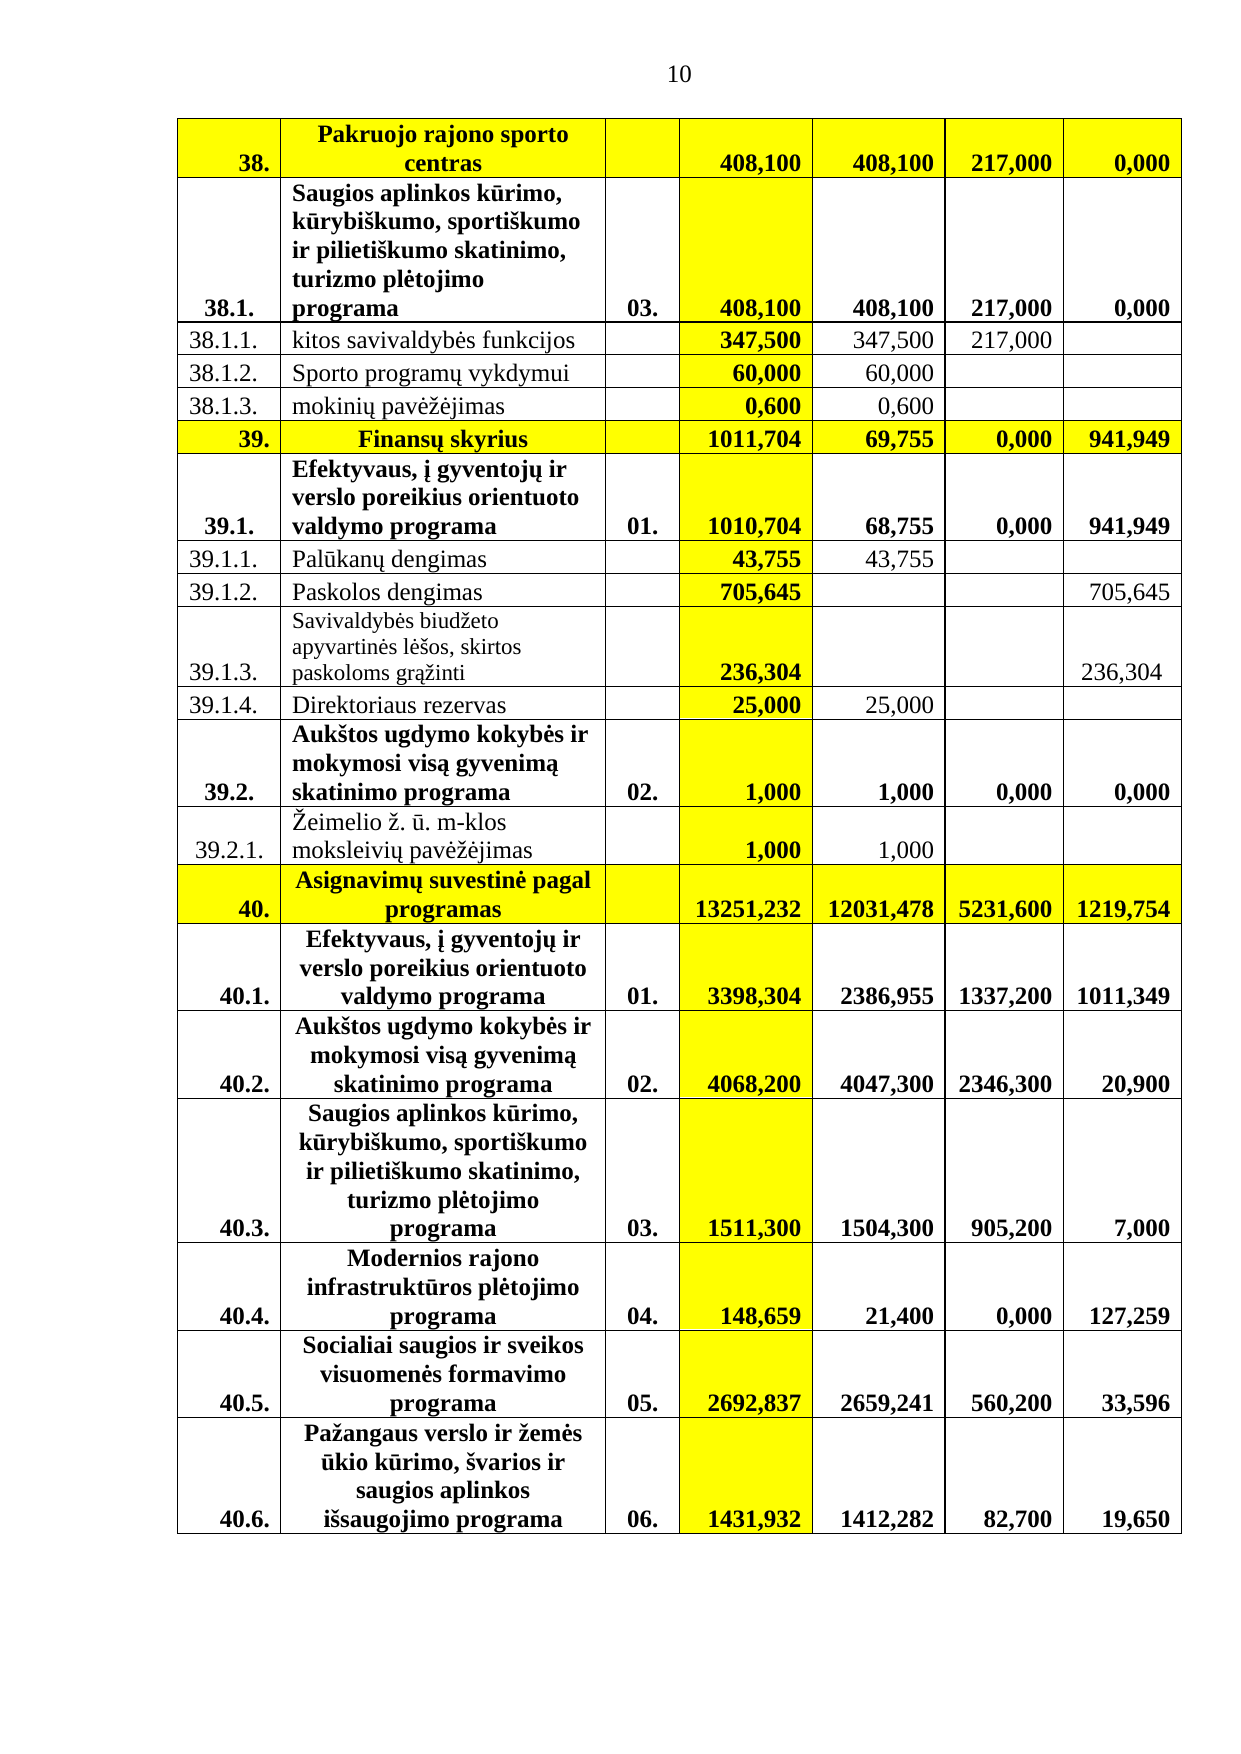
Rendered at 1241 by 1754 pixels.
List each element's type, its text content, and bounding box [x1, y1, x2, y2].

table_cell 12031,478 [813, 865, 944, 923]
table_cell 40. [178, 865, 280, 923]
table_cell 2346,300 [946, 1011, 1063, 1097]
table_cell 1511,300 [680, 1099, 812, 1242]
table_cell 127,259 [1064, 1243, 1181, 1329]
table_cell 38. [178, 119, 280, 177]
table_cell Saugios aplinkos kūrimo, kūrybiškumo, sportiškumo ir pilietiškumo skatinimo, turizmo plėtojimo programa [281, 178, 605, 321]
table_cell 0,600 [680, 388, 812, 420]
table_cell 705,645 [1064, 574, 1181, 606]
table_cell 941,949 [1064, 454, 1181, 540]
table_cell [946, 541, 1063, 573]
table_cell 20,900 [1064, 1011, 1181, 1097]
table_cell Aukštos ugdymo kokybės ir mokymosi visą gyvenimą skatinimo programa [281, 720, 605, 806]
table_cell 2386,955 [813, 924, 944, 1010]
table_cell Asignavimų suvestinė pagal programas [281, 865, 605, 923]
table_cell 0,000 [946, 720, 1063, 806]
table_cell 43,755 [813, 541, 944, 573]
table_cell 40.6. [178, 1418, 280, 1533]
table_cell 39.1. [178, 454, 280, 540]
table_cell 39.2. [178, 720, 280, 806]
table_cell 1011,704 [680, 421, 812, 453]
table_cell 1337,200 [946, 924, 1063, 1010]
table_cell Palūkanų dengimas [281, 541, 605, 573]
table_cell 1010,704 [680, 454, 812, 540]
table_cell 38.1.2. [178, 355, 280, 387]
table_cell 2659,241 [813, 1331, 944, 1417]
table_cell 19,650 [1064, 1418, 1181, 1533]
table_cell 1,000 [680, 720, 812, 806]
table_cell 13251,232 [680, 865, 812, 923]
table_cell 03. [606, 178, 679, 321]
table_cell [606, 355, 679, 387]
table_cell [606, 421, 679, 453]
table_cell 02. [606, 720, 679, 806]
table_cell 7,000 [1064, 1099, 1181, 1242]
table_cell [606, 574, 679, 606]
table_cell 38.1.1. [178, 323, 280, 354]
table_cell [1064, 355, 1181, 387]
table_cell 1011,349 [1064, 924, 1181, 1010]
table_cell Sporto programų vykdymui [281, 355, 605, 387]
table_cell Pažangaus verslo ir žemės ūkio kūrimo, švarios ir saugios aplinkos išsaugojimo programa [281, 1418, 605, 1533]
table_cell 0,000 [1064, 119, 1181, 177]
table_cell Savivaldybės biudžeto apyvartinės lėšos, skirtos paskoloms grąžinti [281, 607, 605, 686]
table_cell [946, 687, 1063, 718]
table_cell 1219,754 [1064, 865, 1181, 923]
table_cell 03. [606, 1099, 679, 1242]
table_cell 68,755 [813, 454, 944, 540]
table_cell Finansų skyrius [281, 421, 605, 453]
table_cell 05. [606, 1331, 679, 1417]
table_cell 1,000 [813, 807, 944, 864]
table_cell 01. [606, 454, 679, 540]
table_cell 60,000 [680, 355, 812, 387]
table_cell 4068,200 [680, 1011, 812, 1097]
table_cell [813, 607, 944, 686]
table_cell 236,304 [680, 607, 812, 686]
table_cell 06. [606, 1418, 679, 1533]
table_cell 347,500 [680, 323, 812, 354]
table_cell Direktoriaus rezervas [281, 687, 605, 718]
table_cell 40.4. [178, 1243, 280, 1329]
table_cell 408,100 [680, 119, 812, 177]
table_cell mokinių pavėžėjimas [281, 388, 605, 420]
table_cell Paskolos dengimas [281, 574, 605, 606]
table_cell Efektyvaus, į gyventojų ir verslo poreikius orientuoto valdymo programa [281, 454, 605, 540]
table_cell 1,000 [813, 720, 944, 806]
table_cell 236,304 [1064, 607, 1181, 686]
table_cell [946, 574, 1063, 606]
table_cell 705,645 [680, 574, 812, 606]
table_cell [946, 355, 1063, 387]
table_cell 5231,600 [946, 865, 1063, 923]
table_cell 39.1.4. [178, 687, 280, 718]
table_cell [946, 607, 1063, 686]
table_cell 560,200 [946, 1331, 1063, 1417]
table_cell 25,000 [813, 687, 944, 718]
table_cell 408,100 [680, 178, 812, 321]
table_cell 0,000 [946, 421, 1063, 453]
table_cell 40.2. [178, 1011, 280, 1097]
table_cell [606, 388, 679, 420]
table_cell 408,100 [813, 178, 944, 321]
table_cell Aukštos ugdymo kokybės ir mokymosi visą gyvenimą skatinimo programa [281, 1011, 605, 1097]
table_cell 38.1. [178, 178, 280, 321]
table_cell 69,755 [813, 421, 944, 453]
table_cell 217,000 [946, 178, 1063, 321]
table_cell Saugios aplinkos kūrimo, kūrybiškumo, sportiškumo ir pilietiškumo skatinimo, turizmo plėtojimo programa [281, 1099, 605, 1242]
table_cell 2692,837 [680, 1331, 812, 1417]
table_cell 82,700 [946, 1418, 1063, 1533]
table_cell 941,949 [1064, 421, 1181, 453]
table_cell 39.1.3. [178, 607, 280, 686]
table_cell 1431,932 [680, 1418, 812, 1533]
table_cell 0,000 [946, 1243, 1063, 1329]
table_cell [606, 807, 679, 864]
table_cell 0,000 [1064, 720, 1181, 806]
table_cell Pakruojo rajono sporto centras [281, 119, 605, 177]
table_cell [1064, 323, 1181, 354]
table_cell 21,400 [813, 1243, 944, 1329]
table_cell Socialiai saugios ir sveikos visuomenės formavimo programa [281, 1331, 605, 1417]
table_cell 01. [606, 924, 679, 1010]
table_cell [606, 119, 679, 177]
table_cell 0,000 [1064, 178, 1181, 321]
table_cell 1412,282 [813, 1418, 944, 1533]
table_cell 0,000 [946, 454, 1063, 540]
table_cell 3398,304 [680, 924, 812, 1010]
table_cell kitos savivaldybės funkcijos [281, 323, 605, 354]
table_cell Efektyvaus, į gyventojų ir verslo poreikius orientuoto valdymo programa [281, 924, 605, 1010]
table_cell 33,596 [1064, 1331, 1181, 1417]
table_cell 04. [606, 1243, 679, 1329]
table_cell [606, 323, 679, 354]
table_cell 217,000 [946, 119, 1063, 177]
table_cell [606, 865, 679, 923]
table_cell 0,600 [813, 388, 944, 420]
table_cell 40.3. [178, 1099, 280, 1242]
table_cell [1064, 807, 1181, 864]
table_cell [813, 574, 944, 606]
table_cell [946, 388, 1063, 420]
table_cell 25,000 [680, 687, 812, 718]
table_cell [606, 607, 679, 686]
table_cell 408,100 [813, 119, 944, 177]
table_cell [1064, 388, 1181, 420]
table_cell 39.2.1. [178, 807, 280, 864]
table_cell 1504,300 [813, 1099, 944, 1242]
table_cell Žeimelio ž. ū. m-klos moksleivių pavėžėjimas [281, 807, 605, 864]
table_cell 40.5. [178, 1331, 280, 1417]
table_cell 40.1. [178, 924, 280, 1010]
table_cell 60,000 [813, 355, 944, 387]
table_cell 38.1.3. [178, 388, 280, 420]
table_cell 43,755 [680, 541, 812, 573]
table_cell [1064, 687, 1181, 718]
table_cell 148,659 [680, 1243, 812, 1329]
table_cell 217,000 [946, 323, 1063, 354]
table_cell 905,200 [946, 1099, 1063, 1242]
table_cell 39.1.1. [178, 541, 280, 573]
table_cell 347,500 [813, 323, 944, 354]
table_cell Modernios rajono infrastruktūros plėtojimo programa [281, 1243, 605, 1329]
table_cell 1,000 [680, 807, 812, 864]
table_cell [946, 807, 1063, 864]
table_cell [606, 687, 679, 718]
table_cell 39. [178, 421, 280, 453]
table_cell [606, 541, 679, 573]
table_cell 39.1.2. [178, 574, 280, 606]
table_cell [1064, 541, 1181, 573]
table_cell 4047,300 [813, 1011, 944, 1097]
table_cell 02. [606, 1011, 679, 1097]
